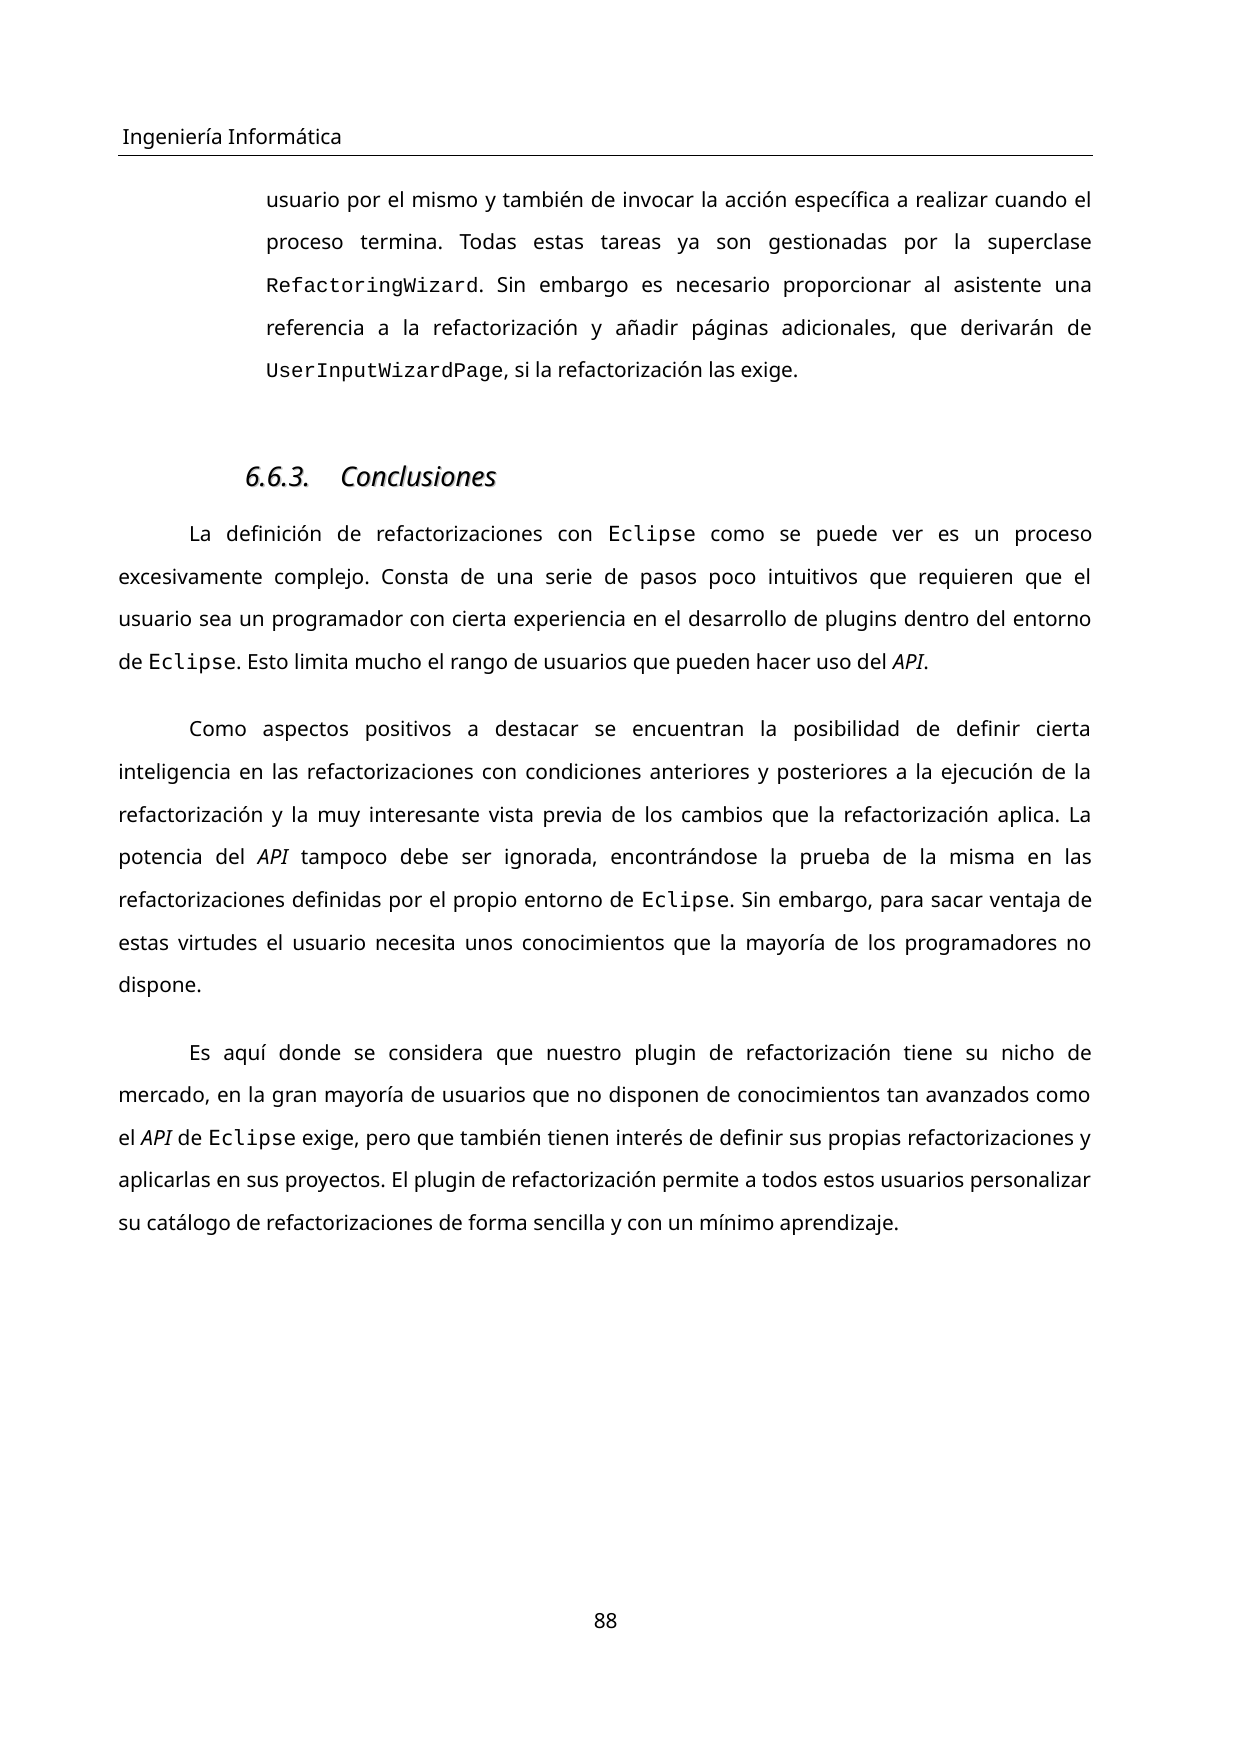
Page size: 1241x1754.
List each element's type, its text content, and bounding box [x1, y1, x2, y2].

list usuario por el mismo y también de invocar la acción específica a realizar cuando el proceso termina. Todas estas tareas ya son gestionadas por la superclase RefactoringWizard. Sin embargo es necesario proporcionar al asistente una referencia a la refactorización y añadir páginas adicionales, que derivarán de UserInputWizardPage, si la refactorización las exige. [228, 185, 1093, 384]
text Como aspectos positivos a destacar se encuentran la posibilidad de definir cierta inteligencia en las refactorizaciones con condiciones anteriores y posteriores a la ejecución de la refactorización y la muy interesante vista previa de los cambios que la refactorización aplica. La potencia del API tampoco debe ser ignorada, encontrándose la prueba de la misma en las refactorizaciones definidas por el propio entorno de Eclipse. Sin embargo, para sacar ventaja de estas virtudes el usuario necesita unos conocimientos que la mayoría de los programadores no dispone. [118, 714, 1093, 999]
text Es aquí donde se considera que nuestro plugin de refactorización tiene su nicho de mercado, en la gran mayoría de usuarios que no disponen de conocimientos tan avanzados como el API de Eclipse exige, pero que también tienen interés de definir sus propias refactorizaciones y aplicarlas en sus proyectos. El plugin de refactorización permite a todos estos usuarios personalizar su catálogo de refactorizaciones de forma sencilla y con un mínimo aprendizaje. [118, 1038, 1093, 1237]
subtitle Conclusiones [310, 457, 1093, 494]
text La definición de refactorizaciones con Eclipse como se puede ver es un proceso excesivamente complejo. Consta de una serie de pasos poco intuitivos que requieren que el usuario sea un programador con cierta experiencia en el desarrollo de plugins dentro del entorno de Eclipse. Esto limita mucho el rango de usuarios que pueden hacer uso del API. [118, 519, 1093, 675]
